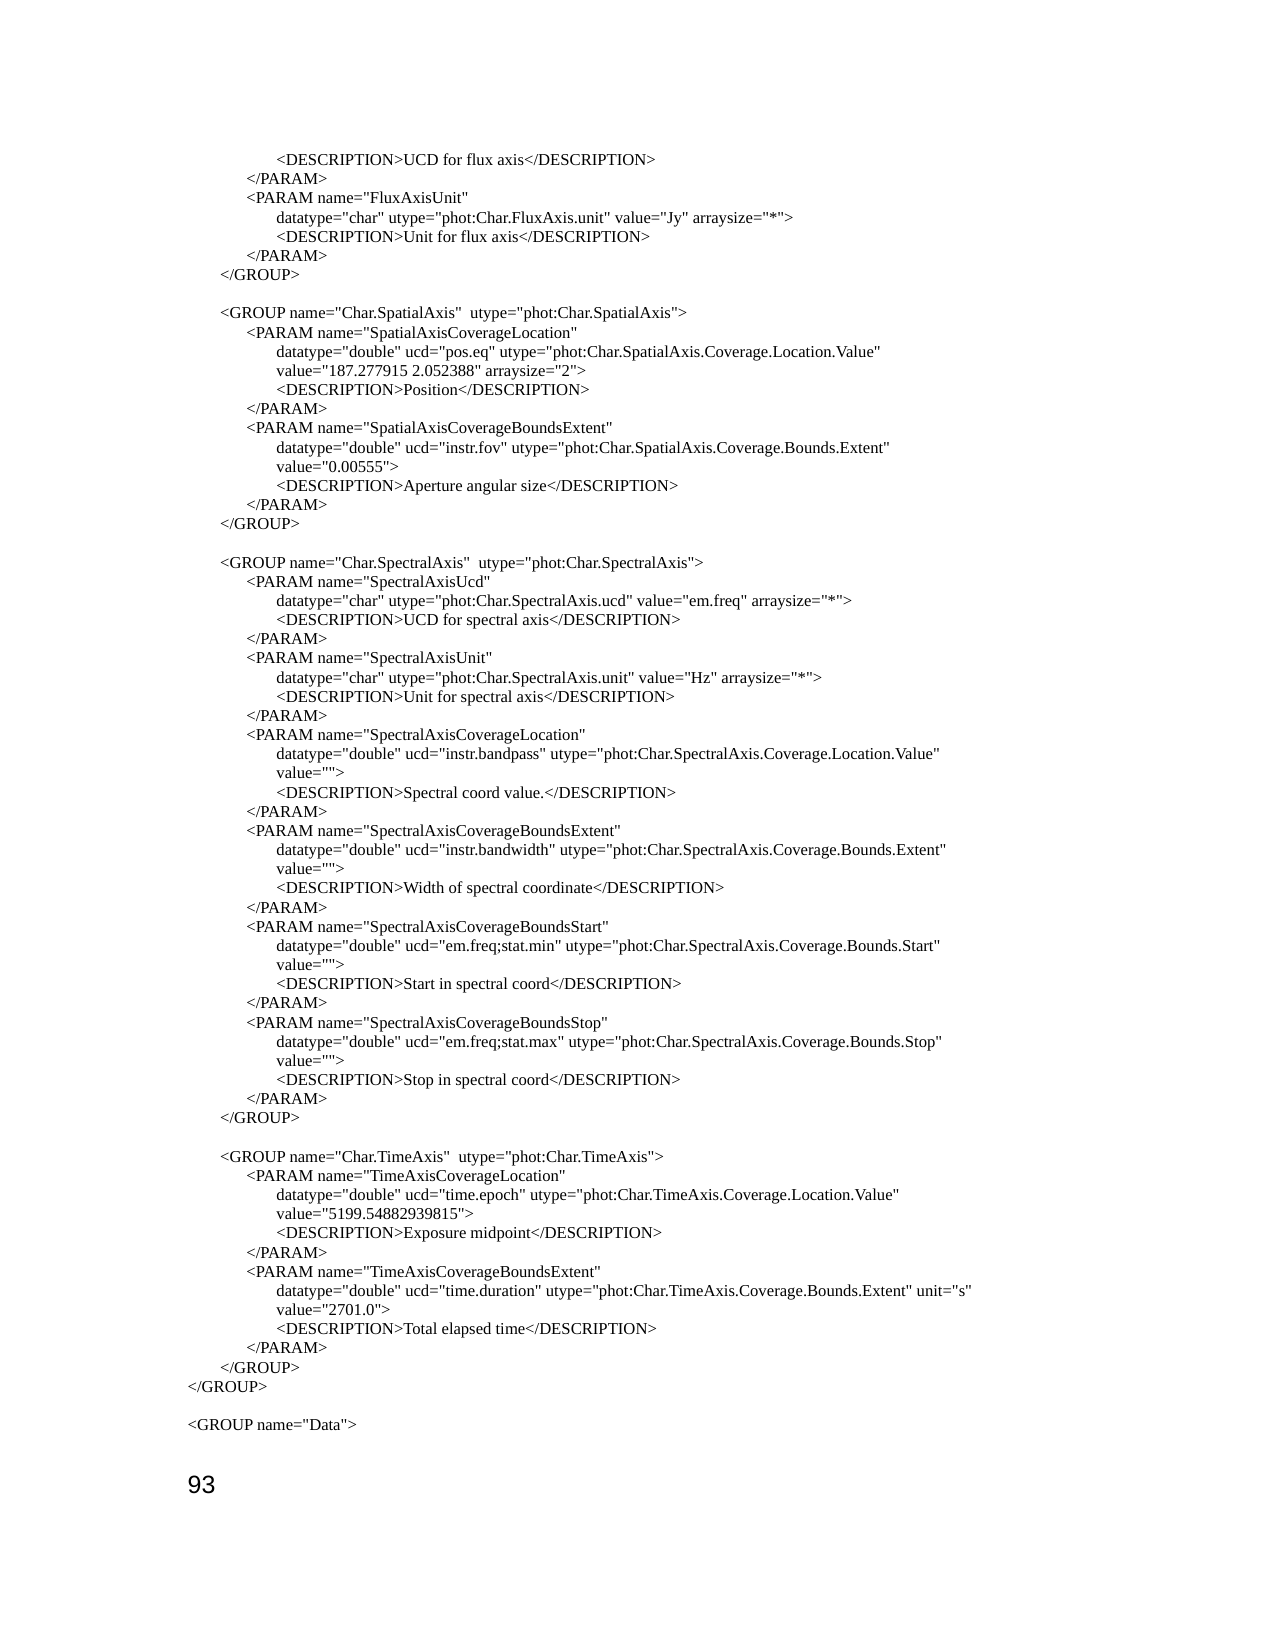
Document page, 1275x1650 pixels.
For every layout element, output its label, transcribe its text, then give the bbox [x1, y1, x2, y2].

text datatype="double" ucd="instr.fov" utype="phot:Char.SpatialAxis.Coverage.Bounds.Extent" [187, 437, 1087, 457]
text datatype="double" ucd="instr.bandpass" utype="phot:Char.SpectralAxis.Coverage.Location.Value" [187, 744, 1087, 763]
text datatype="double" ucd="em.freq;stat.max" utype="phot:Char.SpectralAxis.Coverage.Bounds.Stop" [187, 1032, 1087, 1051]
text datatype="char" utype="phot:Char.SpectralAxis.unit" value="Hz" arraysize="*"> [187, 667, 1087, 687]
text </PARAM> [187, 246, 1087, 265]
text <PARAM name="SpectralAxisUcd" [187, 572, 1087, 591]
text </PARAM> [187, 399, 1087, 418]
text <PARAM name="SpatialAxisCoverageBoundsExtent" [187, 418, 1087, 437]
text datatype="double" ucd="em.freq;stat.min" utype="phot:Char.SpectralAxis.Coverage.Bounds.Start" [187, 936, 1087, 955]
text datatype="double" ucd="instr.bandwidth" utype="phot:Char.SpectralAxis.Coverage.Bounds.Extent" [187, 840, 1087, 859]
text <DESCRIPTION>Exposure midpoint</DESCRIPTION> [187, 1223, 1087, 1242]
text <DESCRIPTION>Unit for spectral axis</DESCRIPTION> [187, 687, 1087, 706]
text <GROUP name="Char.SpectralAxis" utype="phot:Char.SpectralAxis"> [187, 552, 1087, 572]
text </PARAM> [187, 1242, 1087, 1262]
text value="187.277915 2.052388" arraysize="2"> [187, 361, 1087, 380]
text <PARAM name="FluxAxisUnit" [187, 188, 1087, 207]
text </GROUP> [187, 1108, 1087, 1127]
text <GROUP name="Char.TimeAxis" utype="phot:Char.TimeAxis"> [187, 1147, 1087, 1166]
text <DESCRIPTION>Spectral coord value.</DESCRIPTION> [187, 782, 1087, 802]
text datatype="char" utype="phot:Char.SpectralAxis.ucd" value="em.freq" arraysize="*"> [187, 591, 1087, 610]
text <PARAM name="TimeAxisCoverageLocation" [187, 1166, 1087, 1185]
text </PARAM> [187, 629, 1087, 648]
text <GROUP name="Char.SpatialAxis" utype="phot:Char.SpatialAxis"> [187, 303, 1087, 322]
text <DESCRIPTION>Stop in spectral coord</DESCRIPTION> [187, 1070, 1087, 1089]
text </PARAM> [187, 802, 1087, 821]
text <DESCRIPTION>Width of spectral coordinate</DESCRIPTION> [187, 878, 1087, 897]
text <PARAM name="SpectralAxisCoverageLocation" [187, 725, 1087, 744]
text <PARAM name="SpatialAxisCoverageLocation" [187, 322, 1087, 342]
text </PARAM> [187, 495, 1087, 514]
text <DESCRIPTION>Unit for flux axis</DESCRIPTION> [187, 227, 1087, 246]
text <DESCRIPTION>UCD for spectral axis</DESCRIPTION> [187, 610, 1087, 629]
text </GROUP> [187, 265, 1087, 284]
text </PARAM> [187, 897, 1087, 917]
text </GROUP> [187, 1377, 1087, 1396]
text <DESCRIPTION>Position</DESCRIPTION> [187, 380, 1087, 399]
text datatype="double" ucd="time.epoch" utype="phot:Char.TimeAxis.Coverage.Location.Value" [187, 1185, 1087, 1204]
text value=""> [187, 955, 1087, 974]
text <DESCRIPTION>Start in spectral coord</DESCRIPTION> [187, 974, 1087, 993]
text <PARAM name="SpectralAxisCoverageBoundsStop" [187, 1012, 1087, 1032]
text value=""> [187, 1051, 1087, 1070]
text <DESCRIPTION>UCD for flux axis</DESCRIPTION> [187, 150, 1087, 169]
text <PARAM name="SpectralAxisCoverageBoundsExtent" [187, 821, 1087, 840]
text value="5199.54882939815"> [187, 1204, 1087, 1223]
text </GROUP> [187, 1357, 1087, 1377]
text value=""> [187, 763, 1087, 782]
text </PARAM> [187, 1338, 1087, 1357]
text datatype="double" ucd="pos.eq" utype="phot:Char.SpatialAxis.Coverage.Location.Value" [187, 342, 1087, 361]
text </PARAM> [187, 1089, 1087, 1108]
text </PARAM> [187, 706, 1087, 725]
text value=""> [187, 859, 1087, 878]
text datatype="double" ucd="time.duration" utype="phot:Char.TimeAxis.Coverage.Bounds.Extent" unit="s" [187, 1281, 1087, 1300]
text <GROUP name="Data"> [187, 1415, 1087, 1434]
text <DESCRIPTION>Aperture angular size</DESCRIPTION> [187, 476, 1087, 495]
text <DESCRIPTION>Total elapsed time</DESCRIPTION> [187, 1319, 1087, 1338]
text </PARAM> [187, 169, 1087, 188]
text datatype="char" utype="phot:Char.FluxAxis.unit" value="Jy" arraysize="*"> [187, 207, 1087, 227]
text <PARAM name="TimeAxisCoverageBoundsExtent" [187, 1262, 1087, 1281]
text <PARAM name="SpectralAxisUnit" [187, 648, 1087, 667]
text </PARAM> [187, 993, 1087, 1012]
text </GROUP> [187, 514, 1087, 533]
text value="0.00555"> [187, 457, 1087, 476]
text <PARAM name="SpectralAxisCoverageBoundsStart" [187, 917, 1087, 936]
text value="2701.0"> [187, 1300, 1087, 1319]
